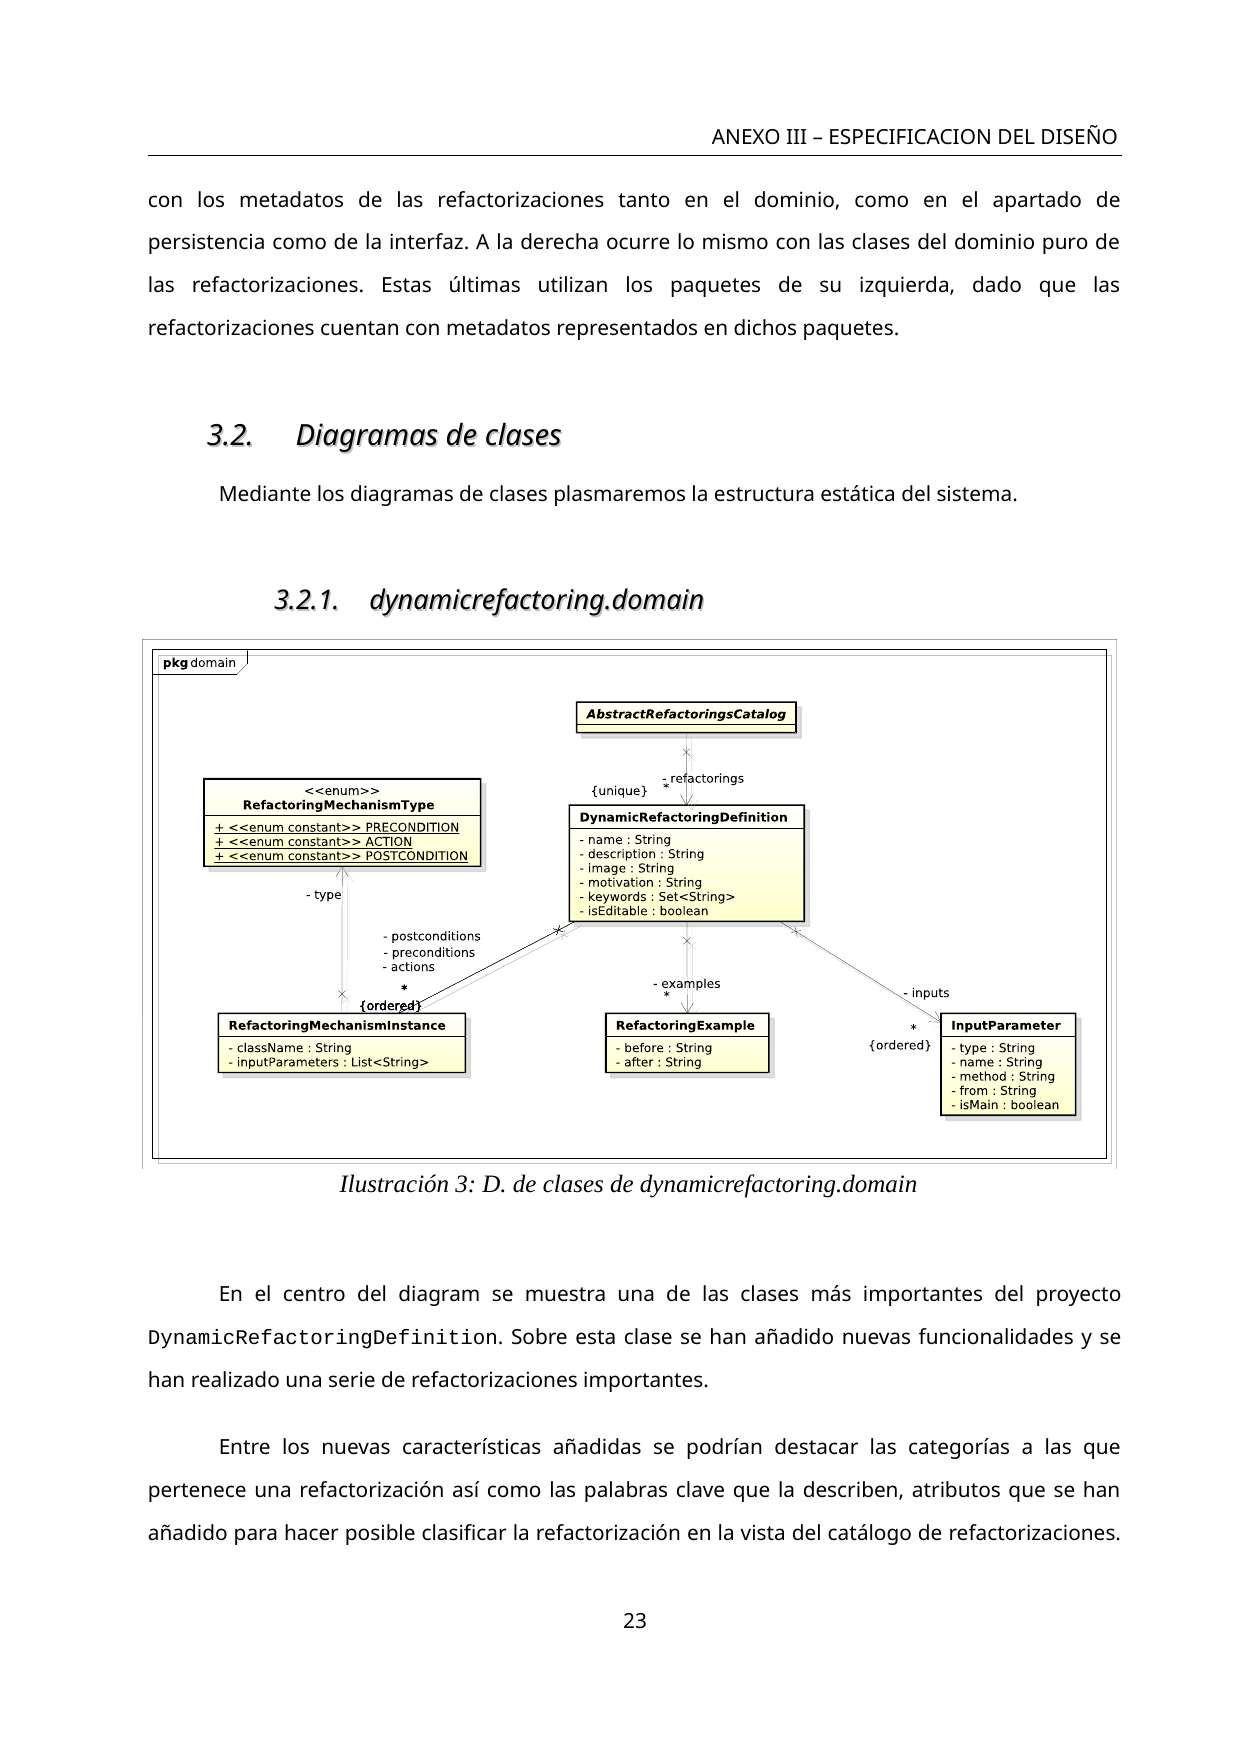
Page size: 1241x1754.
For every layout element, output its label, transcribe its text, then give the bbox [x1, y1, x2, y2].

text Ilustración 3: D. de clases de dynamicrefactoring.domain [142, 1169, 1117, 1198]
text En el centro del diagram se muestra una de las clases más importantes del proyecto DynamicRefactoringDefinition. Sobre esta clase se han añadido nuevas funcionalidades y se han realizado una serie de refactorizaciones importantes. [148, 1279, 1122, 1393]
text con los metadatos de las refactorizaciones tanto en el dominio, como en el apartado de persistencia como de la interfaz. A la derecha ocurre lo mismo con las clases del dominio puro de las refactorizaciones. Estas últimas utilizan los paquetes de su izquierda, dado que las refactorizaciones cuentan con metadatos representados en dichos paquetes. [148, 185, 1122, 341]
subtitle dynamicrefactoring.domain [339, 581, 1122, 618]
subtitle Diagramas de clases [207, 414, 1122, 454]
text Mediante los diagramas de clases plasmaremos la estructura estática del sistema. [148, 479, 1122, 507]
text Entre los nuevas características añadidas se podrían destacar las categorías a las que pertenece una refactorización así como las palabras clave que la describen, atributos que se han añadido para hacer posible clasificar la refactorización en la vista del catálogo de refactorizaciones. [148, 1432, 1122, 1546]
